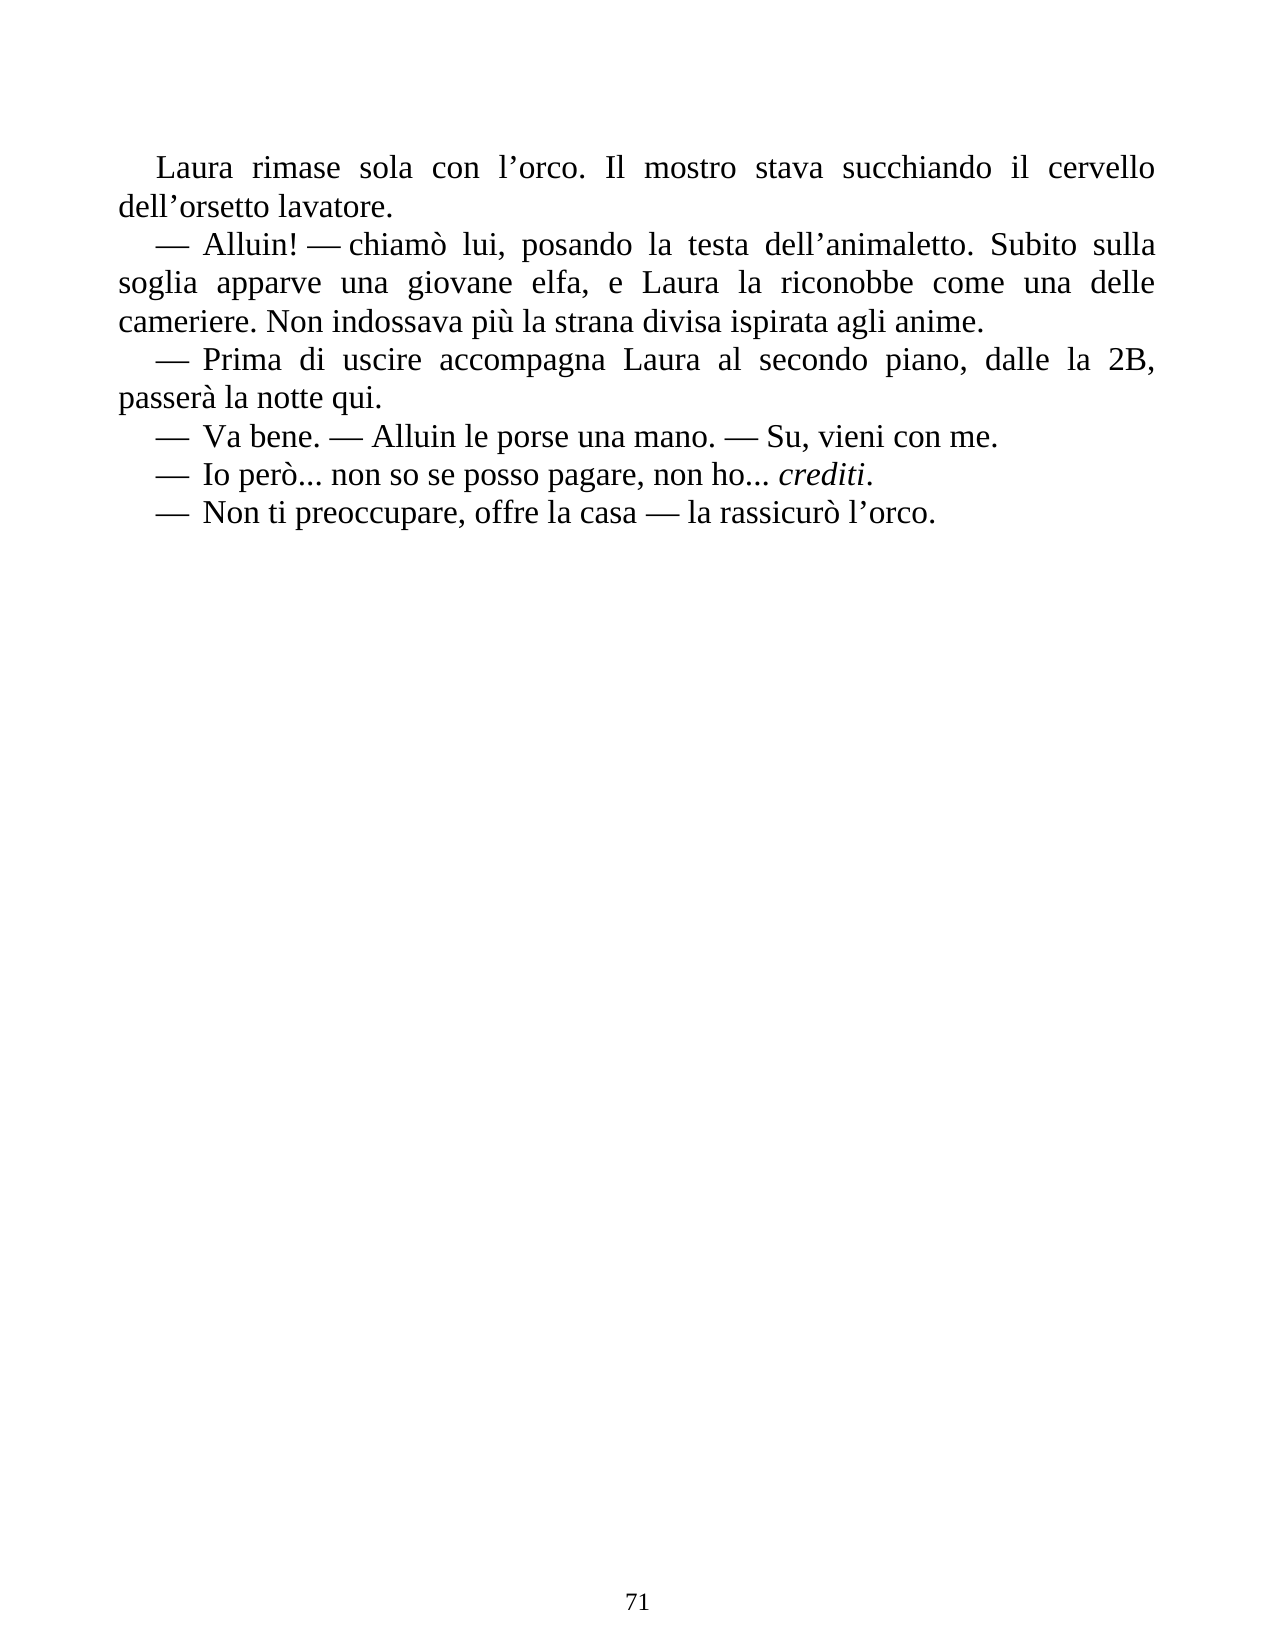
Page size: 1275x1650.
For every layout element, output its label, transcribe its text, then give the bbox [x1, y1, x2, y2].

text — Prima di uscire accompagna Laura al secondo piano, dalle la 2B, passerà la notte qui. [118, 339, 1157, 416]
text — Va bene. — Alluin le porse una mano. — Su, vieni con me. [118, 416, 1157, 454]
text — Alluin! — chiamò lui, posando la testa dell’animaletto. Subito sulla soglia apparve una giovane elfa, e Laura la riconobbe come una delle cameriere. Non indossava più la strana divisa ispirata agli anime. [118, 224, 1157, 339]
text — Non ti preoccupare, offre la casa — la rassicurò l’orco. [118, 493, 1157, 531]
text — Io però... non so se posso pagare, non ho... crediti. [118, 454, 1157, 493]
text Laura rimase sola con l’orco. Il mostro stava succhiando il cervello dell’orsetto lavatore. [118, 148, 1157, 224]
